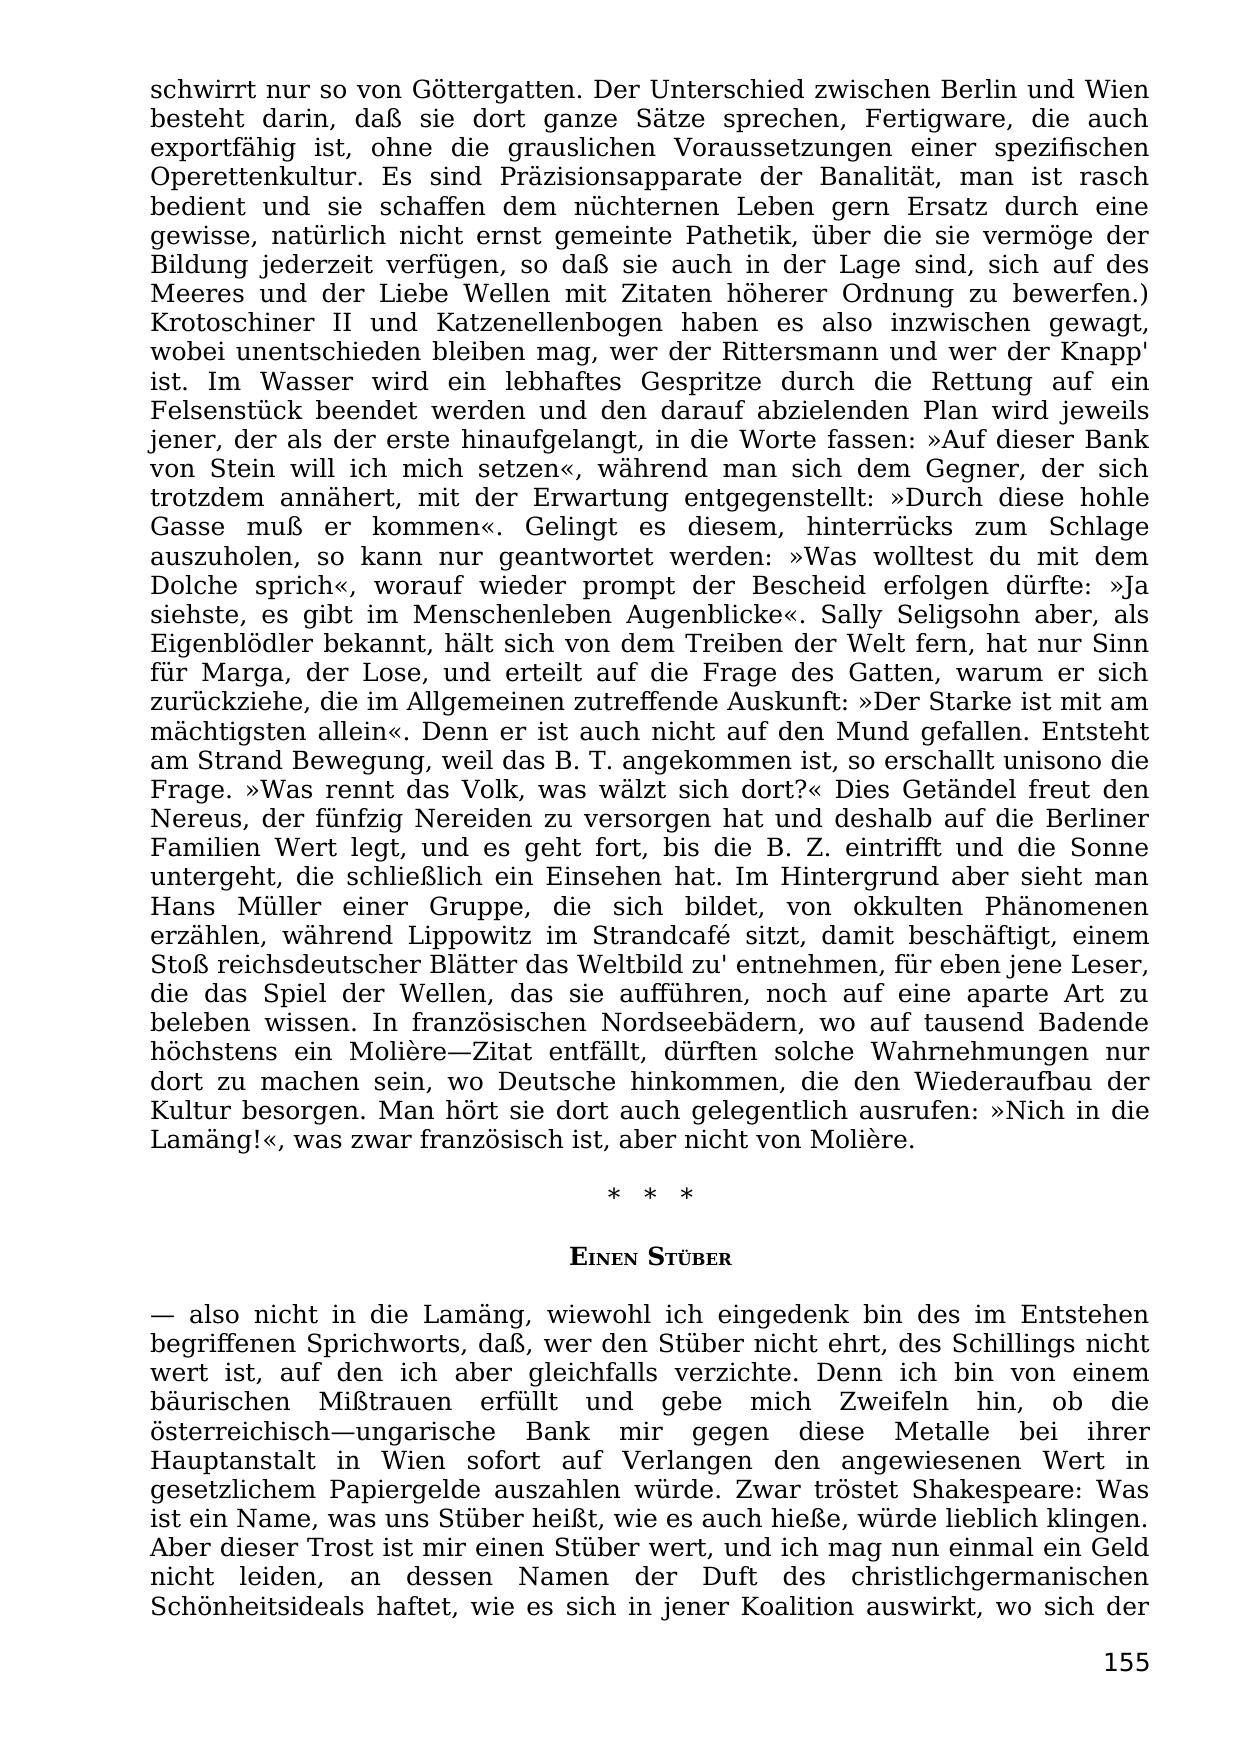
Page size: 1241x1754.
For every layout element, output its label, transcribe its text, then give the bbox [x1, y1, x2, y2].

text — also nicht in die Lamäng, wiewohl ich eingedenk bin des im Entstehen begriffenen Sprichworts, daß, wer den Stüber nicht ehrt, des Schillings nicht wert ist, auf den ich aber gleichfalls verzichte. Denn ich bin von einem bäurischen Mißtrauen erfüllt und gebe mich Zweifeln hin, ob die österreichisch—ungarische Bank mir gegen diese Metalle bei ihrer Hauptanstalt in Wien sofort auf Verlangen den angewiesenen Wert in gesetzlichem Papiergelde auszahlen würde. Zwar tröstet Shakespeare: Was ist ein Name, was uns Stüber heißt, wie es auch hieße, würde lieblich klingen. Aber dieser Trost ist mir einen Stüber wert, und ich mag nun einmal ein Geld nicht leiden, an dessen Namen der Duft des christlichgermanischen Schönheitsideals haftet, wie es sich in jener Koalition auswirkt, wo sich der [150, 1300, 1151, 1621]
text Einen Stüber [150, 1212, 1151, 1271]
text * * * [150, 1183, 1151, 1212]
text schwirrt nur so von Göttergatten. Der Unterschied zwischen Berlin und Wien besteht darin, daß sie dort ganze Sätze sprechen, Fertigware, die auch exportfähig ist, ohne die grauslichen Voraussetzungen einer spezifischen Operettenkultur. Es sind Präzisionsapparate der Banalität, man ist rasch bedient und sie schaffen dem nüchternen Leben gern Ersatz durch eine gewisse, natürlich nicht ernst gemeinte Pathetik, über die sie vermöge der Bildung jederzeit verfügen, so daß sie auch in der Lage sind, sich auf des Meeres und der Liebe Wellen mit Zitaten höherer Ordnung zu bewerfen.) Krotoschiner II und Katzenellenbogen haben es also inzwischen gewagt, wobei unentschieden bleiben mag, wer der Rittersmann und wer der Knapp' ist. Im Wasser wird ein lebhaftes Gespritze durch die Rettung auf ein Felsenstück beendet werden und den darauf abzielenden Plan wird jeweils jener, der als der erste hinaufgelangt, in die Worte fassen: »Auf dieser Bank von Stein will ich mich setzen«, während man sich dem Gegner, der sich trotzdem annähert, mit der Erwartung entgegenstellt: »Durch diese hohle Gasse muß er kommen«. Gelingt es diesem, hinterrücks zum Schlage auszuholen, so kann nur geantwortet werden: »Was wolltest du mit dem Dolche sprich«, worauf wieder prompt der Bescheid erfolgen dürfte: »Ja siehste, es gibt im Menschenleben Augenblicke«. Sally Seligsohn aber, als Eigenblödler bekannt, hält sich von dem Treiben der Welt fern, hat nur Sinn für Marga, der Lose, und erteilt auf die Frage des Gatten, warum er sich zurückziehe, die im Allgemeinen zutreffende Auskunft: »Der Starke ist mit am mächtigsten allein«. Denn er ist auch nicht auf den Mund gefallen. Entsteht am Strand Bewegung, weil das B. T. angekommen ist, so erschallt unisono die Frage. »Was rennt das Volk, was wälzt sich dort?« Dies Getändel freut den Nereus, der fünfzig Nereiden zu versorgen hat und deshalb auf die Berliner Familien Wert legt, und es geht fort, bis die B. Z. eintrifft und die Sonne untergeht, die schließlich ein Einsehen hat. Im Hintergrund aber sieht man Hans Müller einer Gruppe, die sich bildet, von okkulten Phänomenen erzählen, während Lippowitz im Strandcafé sitzt, damit beschäftigt, einem Stoß reichsdeutscher Blätter das Weltbild zu' entnehmen, für eben jene Leser, die das Spiel der Wellen, das sie aufführen, noch auf eine aparte Art zu beleben wissen. In französischen Nordseebädern, wo auf tausend Badende höchstens ein Molière—Zitat entfällt, dürften solche Wahrnehmungen nur dort zu machen sein, wo Deutsche hinkommen, die den Wiederaufbau der Kultur besorgen. Man hört sie dort auch gelegentlich ausrufen: »Nich in die Lamäng!«, was zwar französisch ist, aber nicht von Molière. [150, 75, 1151, 1154]
